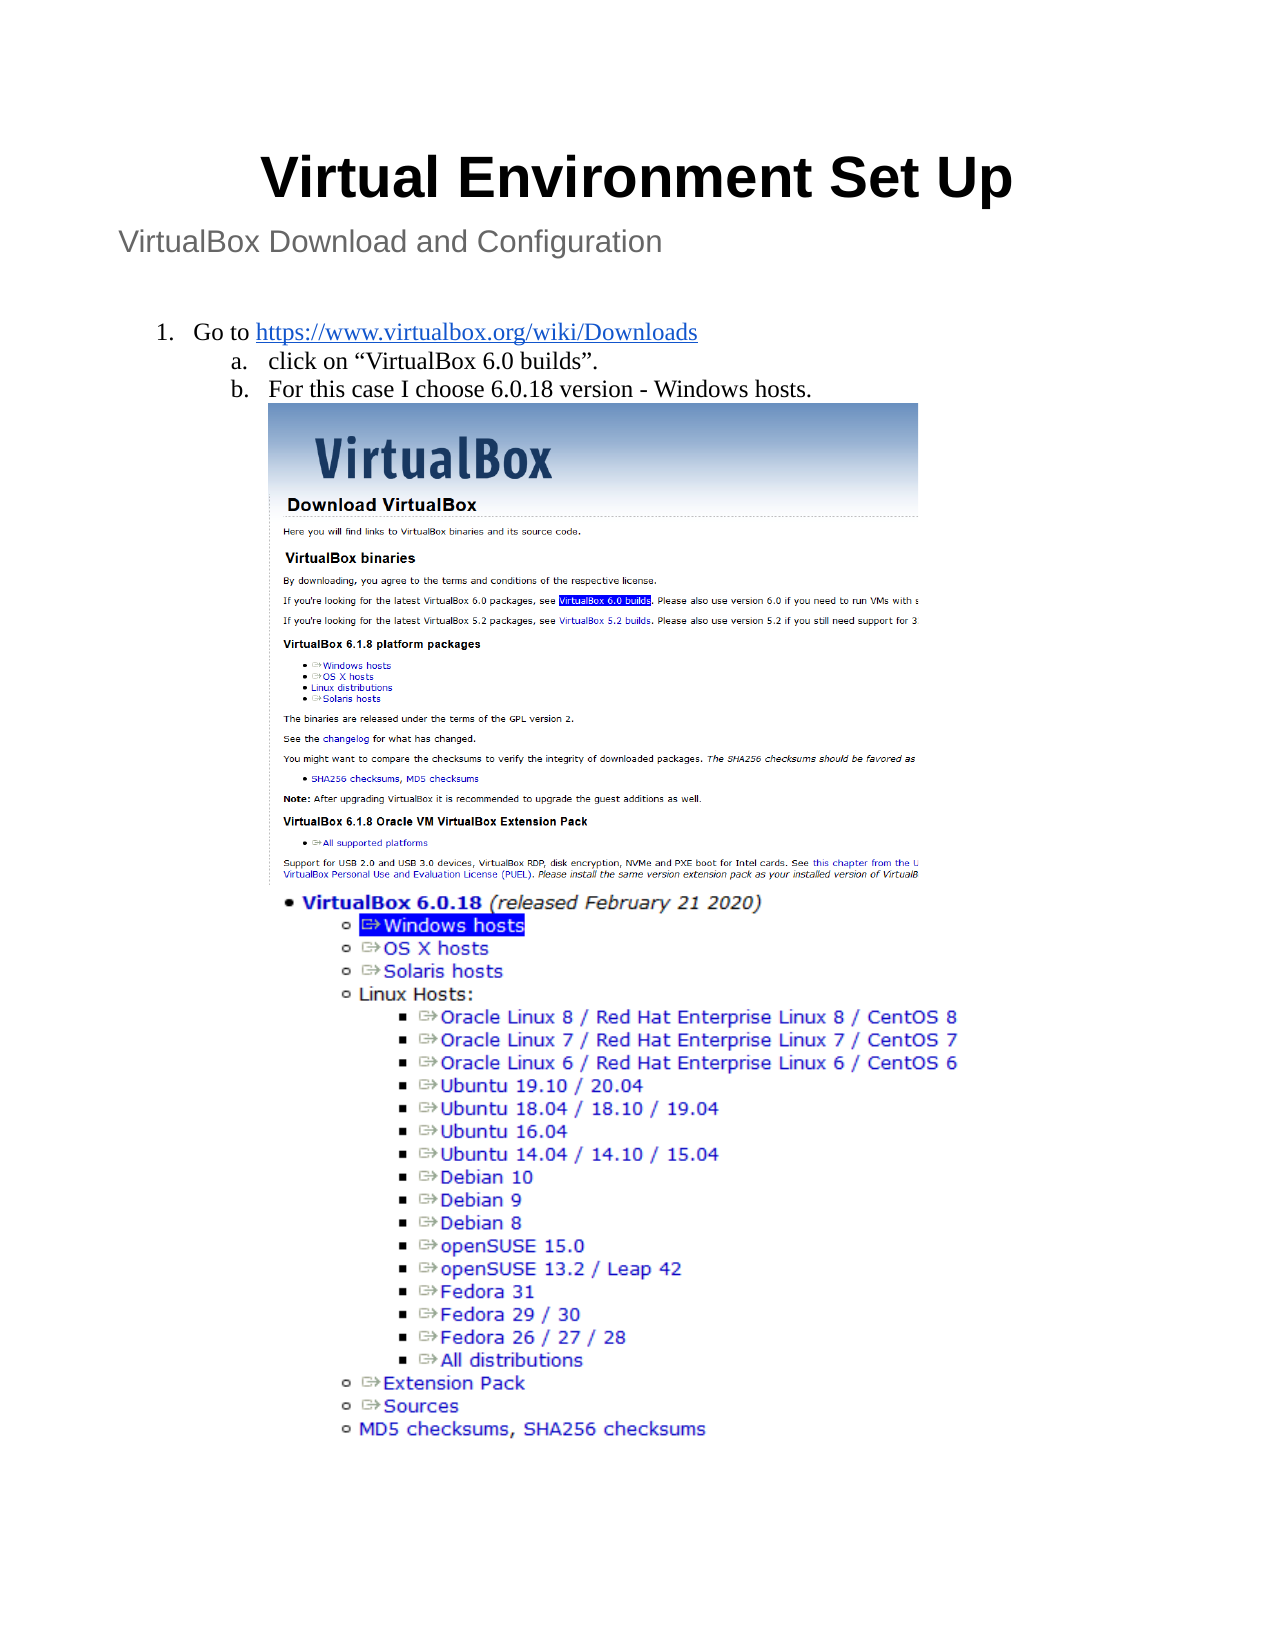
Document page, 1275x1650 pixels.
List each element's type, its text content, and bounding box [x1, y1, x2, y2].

list click on “VirtualBox 6.0 builds”. [231, 346, 1157, 374]
subtitle VirtualBox Download and Configuration [118, 223, 1157, 259]
list For this case I choose 6.0.18 version - Windows hosts. [231, 374, 1157, 403]
picture [268, 403, 996, 1447]
title Virtual Environment Set Up [118, 143, 1157, 210]
list Go to https://www.virtualbox.org/wiki/Downloads [156, 317, 1157, 346]
